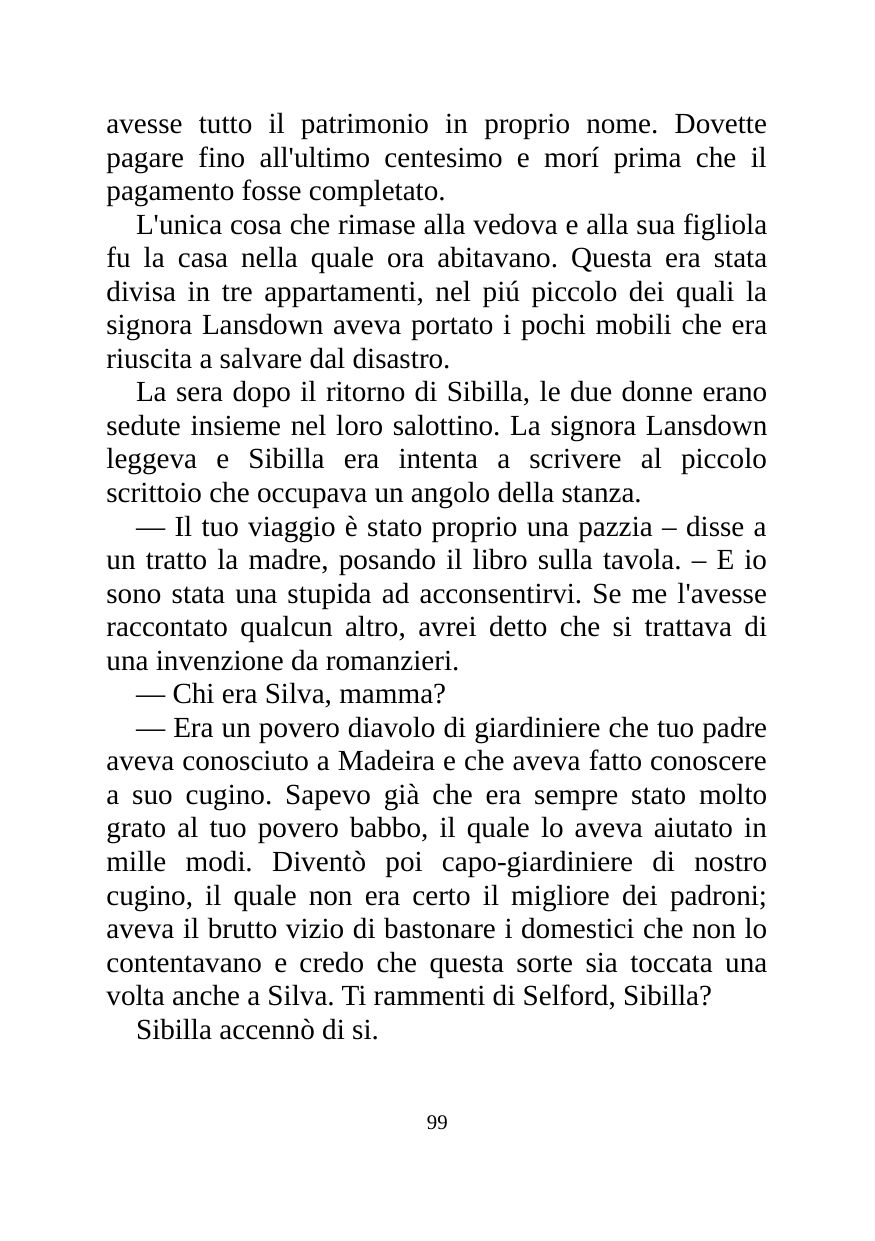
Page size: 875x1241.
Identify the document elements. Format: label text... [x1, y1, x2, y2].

text — Chi era Silva, mamma? [106, 676, 768, 710]
text L'unica cosa che rimase alla vedova e alla sua figliola fu la casa nella quale ora abitavano. Questa era stata divisa in tre appartamenti, nel piú piccolo dei quali la signora Lansdown aveva portato i pochi mobili che era riuscita a salvare dal disastro. [106, 207, 768, 374]
text — Era un povero diavolo di giardiniere che tuo padre aveva conosciuto a Madeira e che aveva fatto conoscere a suo cugino. Sapevo già che era sempre stato molto grato al tuo povero babbo, il quale lo aveva aiutato in mille modi. Diventò poi capo-giardiniere di nostro cugino, il quale non era certo il migliore dei padroni; aveva il brutto vizio di bastonare i domestici che non lo contentavano e credo che questa sorte sia toccata una volta anche a Silva. Ti rammenti di Selford, Sibilla? [106, 710, 768, 1012]
text avesse tutto il patrimonio in proprio nome. Dovette pagare fino all'ultimo centesimo e morí prima che il pagamento fosse completato. [106, 106, 768, 207]
text La sera dopo il ritorno di Sibilla, le due donne erano sedute insieme nel loro salottino. La signora Lansdown leggeva e Sibilla era intenta a scrivere al piccolo scrittoio che occupava un angolo della stanza. [106, 374, 768, 509]
text — Il tuo viaggio è stato proprio una pazzia – disse a un tratto la madre, posando il libro sulla tavola. – E io sono stata una stupida ad acconsentirvi. Se me l'avesse raccontato qualcun altro, avrei detto che si trattava di una invenzione da romanzieri. [106, 509, 768, 676]
text Sibilla accennò di si. [106, 1012, 768, 1045]
